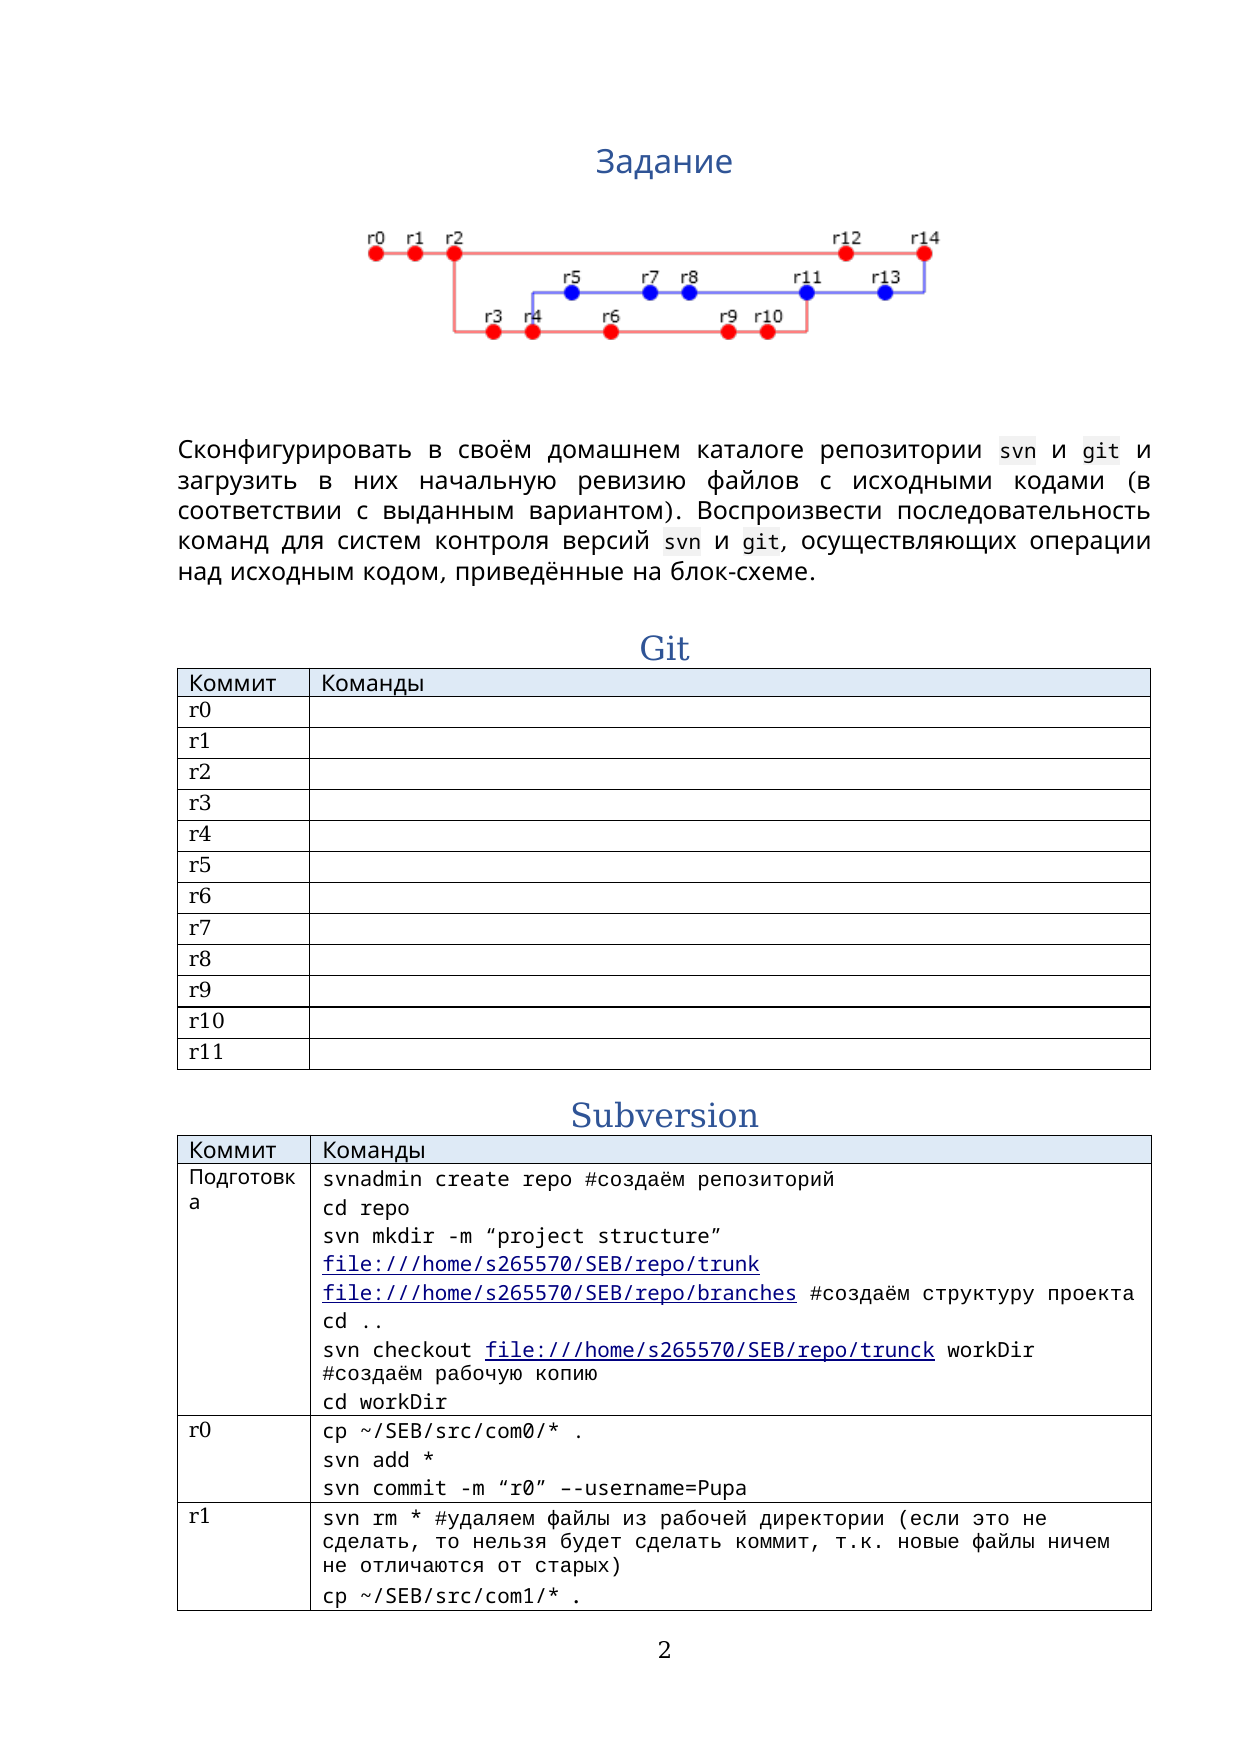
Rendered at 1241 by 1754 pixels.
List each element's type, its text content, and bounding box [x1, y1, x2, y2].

table_cell r6 [178, 883, 309, 913]
subtitle Задание [177, 140, 1152, 180]
table_cell Подготовка [178, 1164, 310, 1415]
table_cell [310, 821, 1150, 851]
table_cell r2 [178, 759, 309, 789]
table_cell r7 [178, 914, 309, 944]
table_cell r9 [178, 976, 309, 1006]
subtitle Subversion [177, 1094, 1152, 1134]
table_cell svn rm * #удаляем файлы из рабочей директории (если это не сделать, то нельзя будет сделать коммит, т.к. новые файлы ничем не отличаются от старых) cp ~/SEB/src/com1/* . [311, 1503, 1151, 1609]
table_cell [310, 883, 1150, 913]
table_cell [310, 728, 1150, 758]
table_cell r5 [178, 852, 309, 882]
table_header Команды [311, 1136, 1151, 1163]
table_header Коммит [178, 669, 309, 696]
table_cell [310, 945, 1150, 975]
subtitle Git [177, 627, 1152, 667]
table_header Команды [310, 669, 1150, 696]
table_cell [310, 759, 1150, 789]
table_cell [310, 1008, 1150, 1037]
table_cell [310, 852, 1150, 882]
table_cell r3 [178, 790, 309, 820]
table_cell r10 [178, 1008, 309, 1037]
table_cell r1 [178, 1503, 310, 1609]
table_cell r4 [178, 821, 309, 851]
table_cell r8 [178, 945, 309, 975]
table_cell svnadmin create repo #создаём репозиторий cd repo svn mkdir -m “project structure” file:///home/s265570/SEB/repo/trunk file:///home/s265570/SEB/repo/branches #создаём структуру проекта cd .. svn checkout file:///home/s265570/SEB/repo/trunck workDir #создаём рабочую копию cd workDir [311, 1164, 1151, 1415]
table_cell r0 [178, 697, 309, 727]
table_cell cp ~/SEB/src/com0/* . svn add * svn commit -m “r0” –-username=Pupa [311, 1416, 1151, 1502]
table_header Коммит [178, 1136, 310, 1163]
table_cell [310, 1039, 1150, 1068]
table_cell [310, 790, 1150, 820]
text Сконфигурировать в своём домашнем каталоге репозитории svn и git и загрузить в них начальную ревизию файлов с исходными кодами (в соответствии с выданным вариантом). Воспроизвести последовательность команд для систем контроля версий svn и git, осуществляющих операции над исходным кодом, приведённые на блок-схеме. [177, 180, 1152, 586]
table_cell r0 [178, 1416, 310, 1502]
table_cell [310, 914, 1150, 944]
table_cell [310, 976, 1150, 1006]
table_cell r11 [178, 1039, 309, 1068]
table_cell r1 [178, 728, 309, 758]
table_cell [310, 697, 1150, 727]
